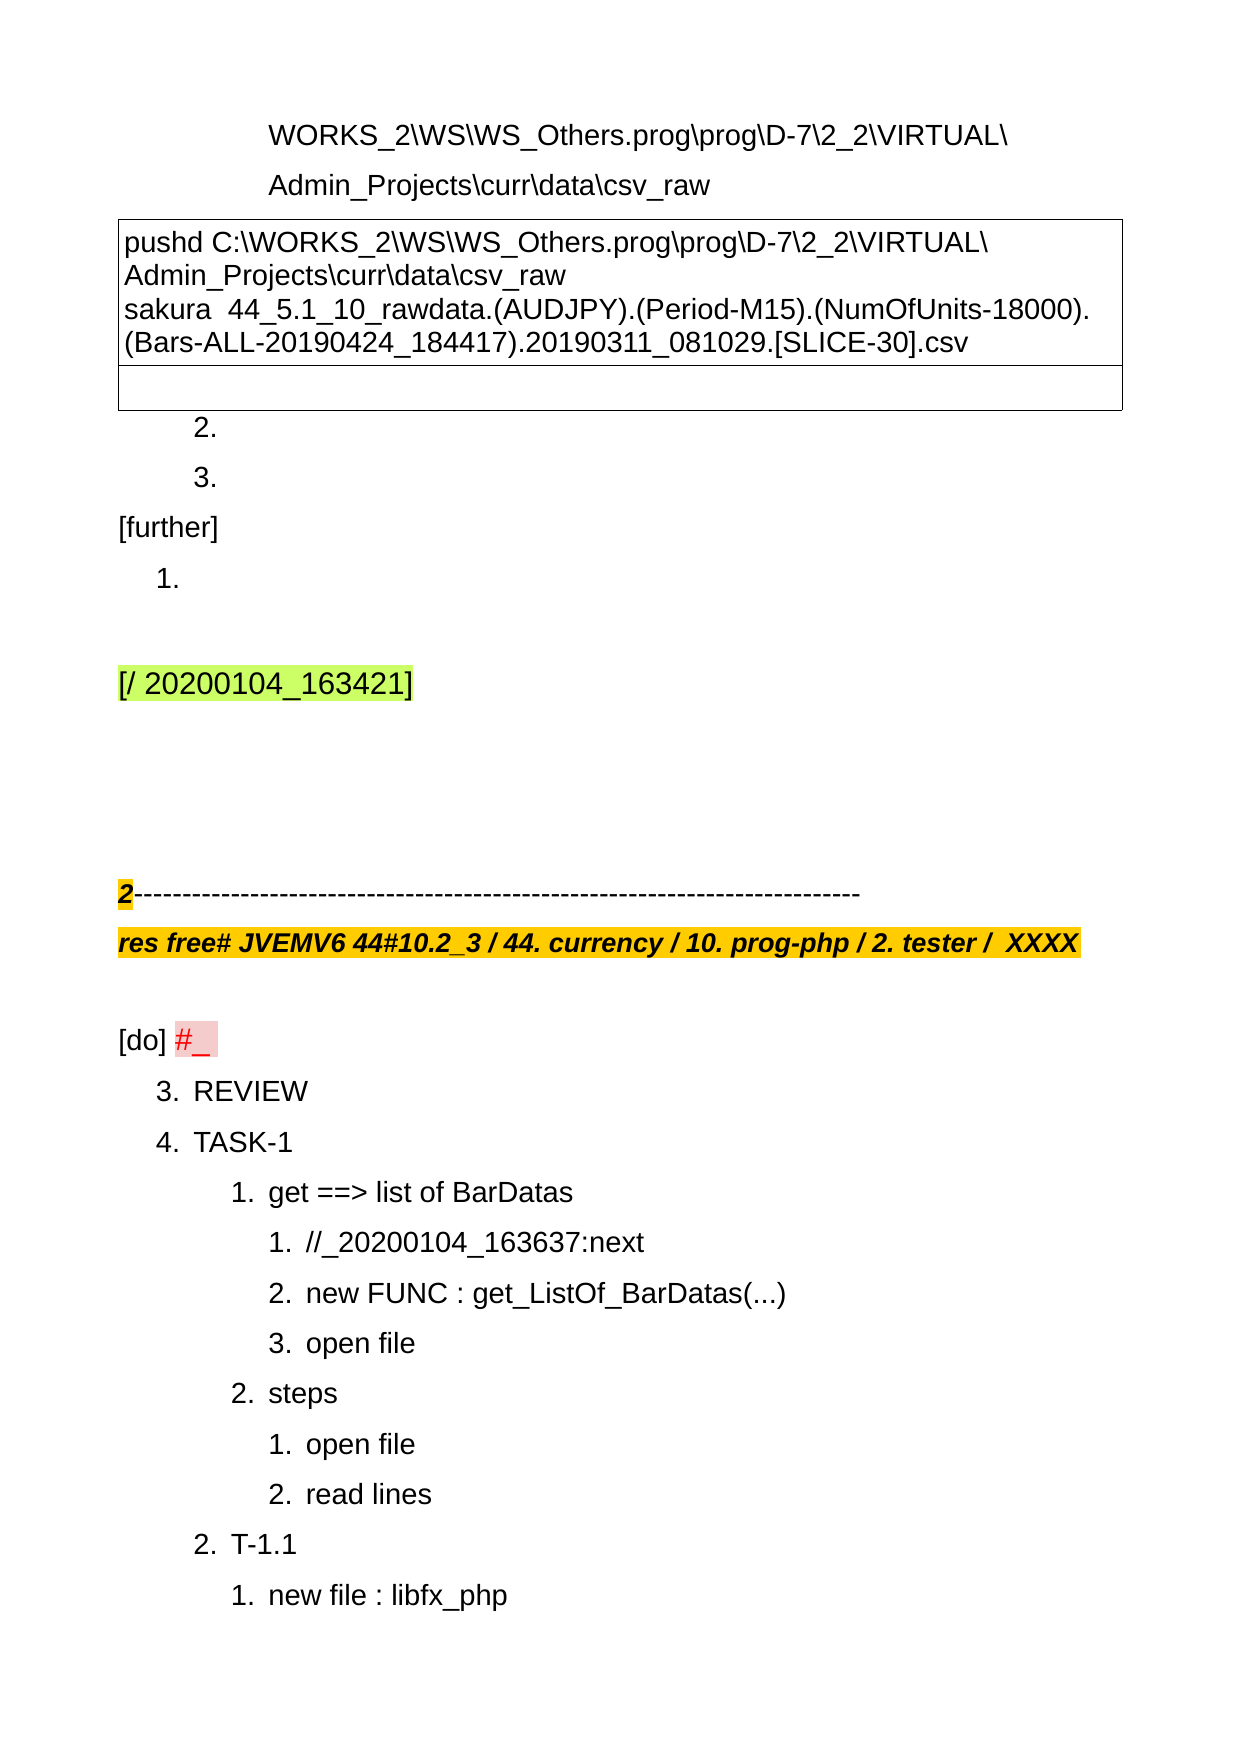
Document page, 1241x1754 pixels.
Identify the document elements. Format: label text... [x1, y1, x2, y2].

text 2--------------------------------------------------------------------------- [118, 877, 1122, 910]
list new FUNC : get_ListOf_BarDatas(...) [268, 1276, 1122, 1309]
list read lines [268, 1477, 1122, 1511]
list steps [231, 1376, 1122, 1410]
text [/ 20200104_163421] [118, 611, 1122, 701]
list get ==> list of BarDatas [231, 1175, 1122, 1209]
list WORKS_2\WS\WS_Others.prog\prog\D-7\2_2\VIRTUAL\Admin_Projects\curr\data\csv_raw [231, 118, 1122, 202]
text [do] #_ [118, 1021, 1122, 1057]
list open file [268, 1427, 1122, 1460]
text res free# JVEMV6 44#10.2_3 / 44. currency / 10. prog-php / 2. tester / XXXX [118, 927, 1122, 958]
list open file [268, 1326, 1122, 1359]
list new file : libfx_php [231, 1578, 1122, 1611]
table_cell [119, 366, 1122, 409]
list REVIEW [156, 1074, 1122, 1108]
list T-1.1 [193, 1527, 1122, 1561]
table_header pushd C:\WORKS_2\WS\WS_Others.prog\prog\D-7\2_2\VIRTUAL\Admin_Projects\curr\data\csv_raw sakura 44_5.1_10_rawdata.(AUDJPY).(Period-M15).(NumOfUnits-18000).(Bars-ALL-20190424_184417).20190311_081029.[SLICE-30].csv [119, 220, 1122, 364]
text [further] [118, 510, 1122, 544]
list TASK-1 [156, 1125, 1122, 1158]
list //_20200104_163637:next [268, 1225, 1122, 1259]
